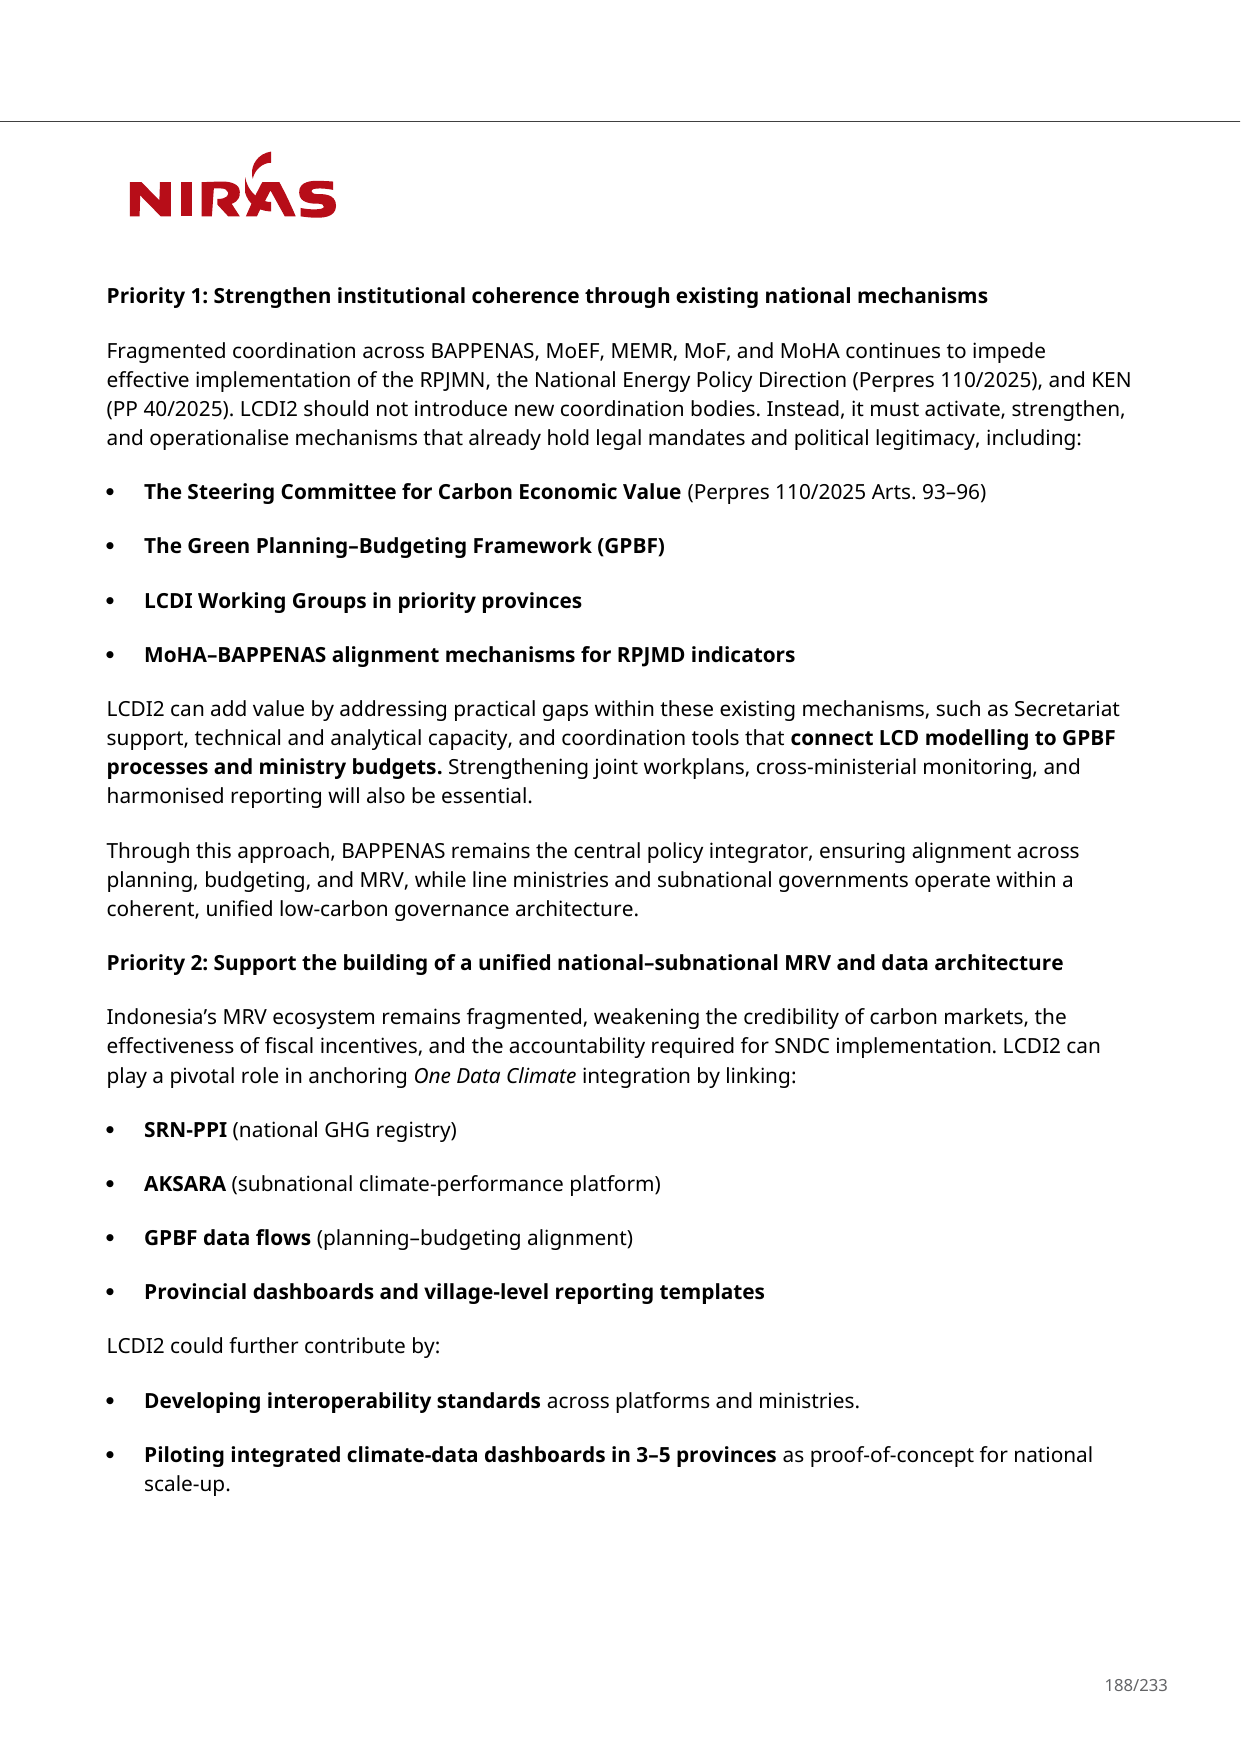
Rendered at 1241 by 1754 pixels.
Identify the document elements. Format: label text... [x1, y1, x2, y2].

text Indonesia’s MRV ecosystem remains fragmented, weakening the credibility of carbon markets, the effectiveness of fiscal incentives, and the accountability required for SNDC implementation. LCDI2 can play a pivotal role in anchoring One Data Climate integration by linking: [106, 1002, 1134, 1089]
list AKSARA (subnational climate-performance platform) [106, 1168, 1134, 1197]
text LCDI2 can add value by addressing practical gaps within these existing mechanisms, such as Secretariat support, technical and analytical capacity, and coordination tools that connect LCD modelling to GPBF processes and ministry budgets. Strengthening joint workplans, cross-ministerial monitoring, and harmonised reporting will also be essential. [106, 693, 1134, 810]
list The Green Planning–Budgeting Framework (GPBF) [106, 531, 1134, 560]
list Provincial dashboards and village-level reporting templates [106, 1277, 1134, 1306]
list SRN-PPI (national GHG registry) [106, 1114, 1134, 1143]
text Fragmented coordination across BAPPENAS, MoEF, MEMR, MoF, and MoHA continues to impede effective implementation of the RPJMN, the National Energy Policy Direction (Perpres 110/2025), and KEN (PP 40/2025). LCDI2 should not introduce new coordination bodies. Instead, it must activate, strengthen, and operationalise mechanisms that already hold legal mandates and political legitimacy, including: [106, 335, 1134, 452]
list LCDI Working Groups in priority provinces [106, 585, 1134, 614]
text Priority 1: Strengthen institutional coherence through existing national mechanisms [106, 281, 1134, 310]
list GPBF data flows (planning–budgeting alignment) [106, 1222, 1134, 1252]
list The Steering Committee for Carbon Economic Value (Perpres 110/2025 Arts. 93–96) [106, 477, 1134, 506]
text Priority 2: Support the building of a unified national–subnational MRV and data architecture [106, 947, 1134, 977]
list Developing interoperability standards across platforms and ministries. [106, 1385, 1134, 1414]
list Piloting integrated climate-data dashboards in 3–5 provinces as proof-of-concept for national scale-up. [106, 1439, 1134, 1497]
text Through this approach, BAPPENAS remains the central policy integrator, ensuring alignment across planning, budgeting, and MRV, while line ministries and subnational governments operate within a coherent, unified low-carbon governance architecture. [106, 835, 1134, 922]
list MoHA–BAPPENAS alignment mechanisms for RPJMD indicators [106, 639, 1134, 668]
text LCDI2 could further contribute by: [106, 1331, 1134, 1360]
